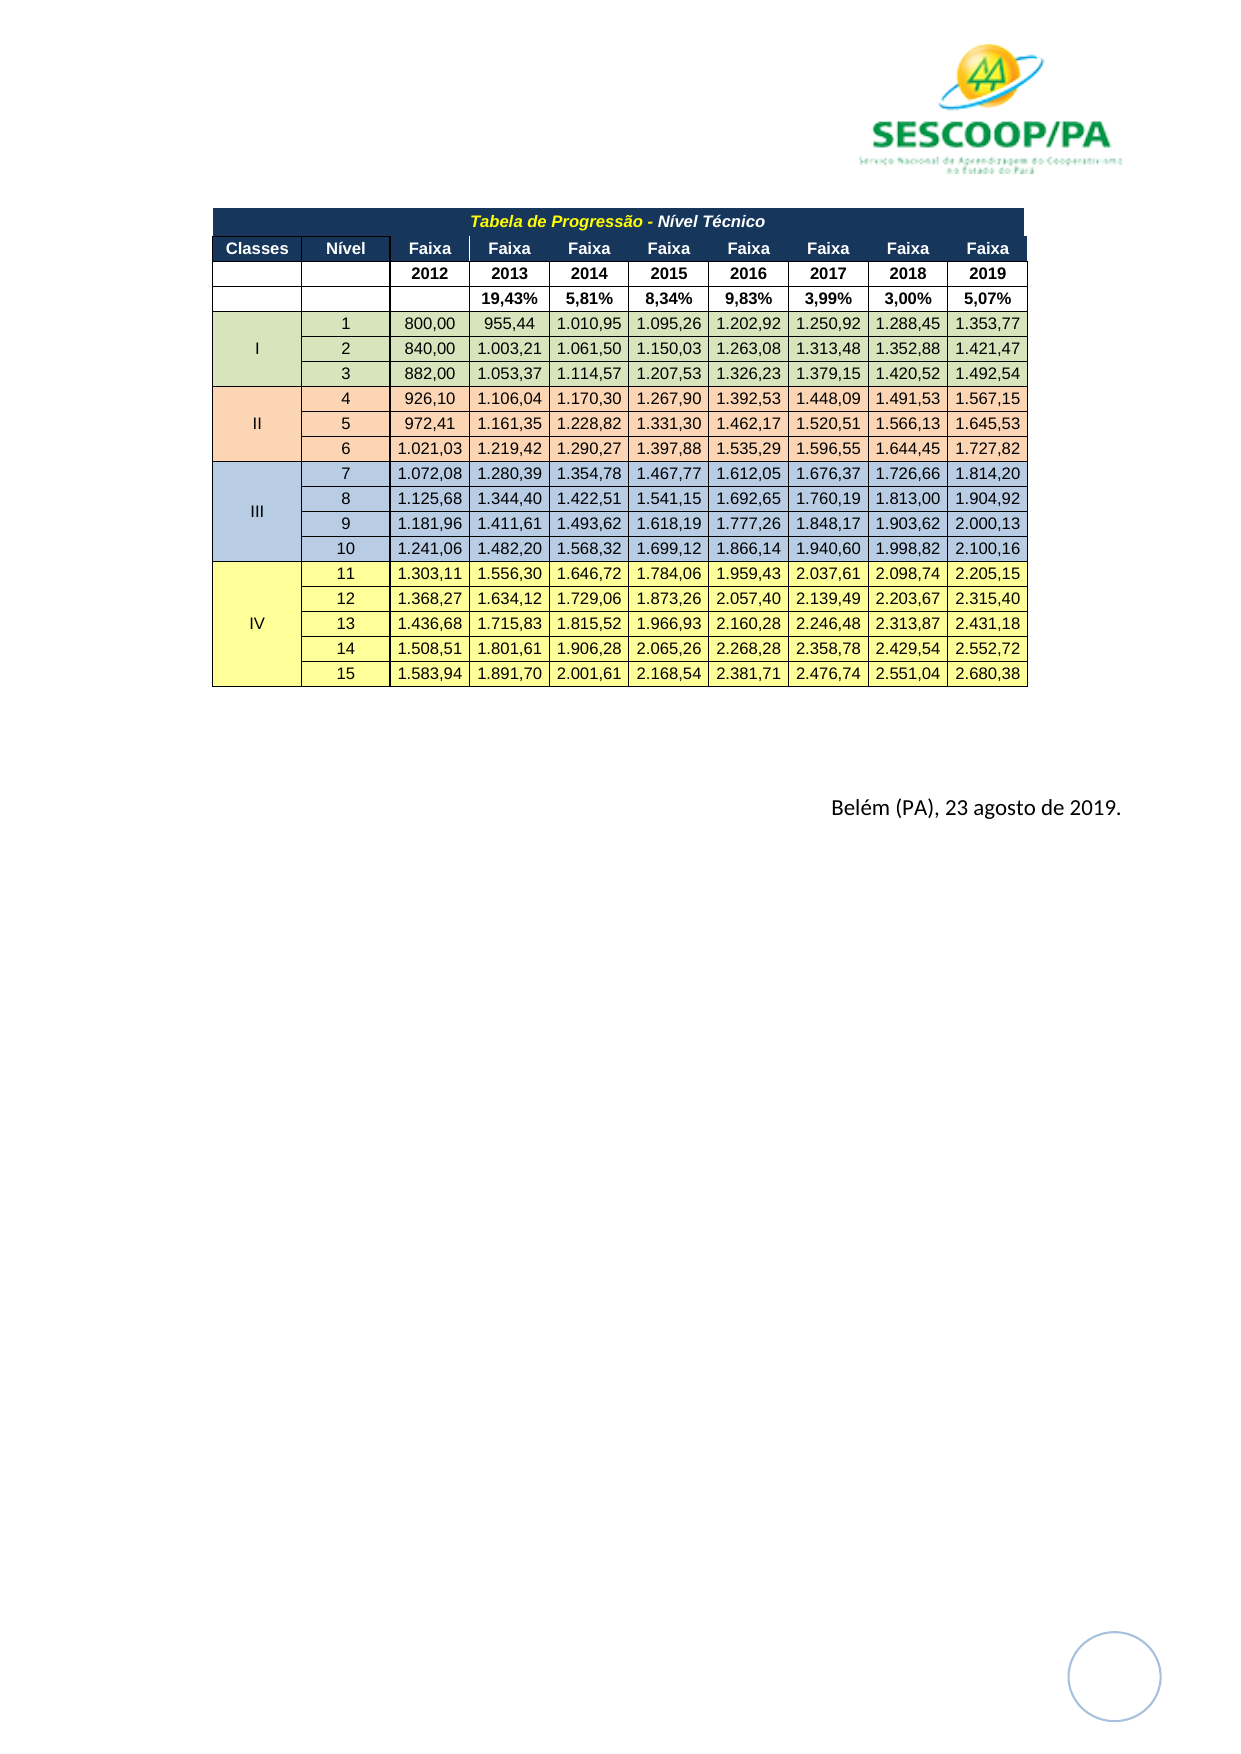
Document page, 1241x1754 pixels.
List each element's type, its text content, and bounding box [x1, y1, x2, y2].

table_cell II [213, 387, 301, 461]
table_cell 2.268,28 [709, 637, 788, 661]
table_cell 955,44 [470, 312, 549, 336]
table_cell 1.422,51 [550, 487, 628, 511]
table_cell Faixa [629, 236, 709, 261]
table_cell 1.379,15 [789, 362, 868, 386]
table_header Tabela de Progressão - Nível Técnico [213, 208, 1024, 236]
table_cell 1.125,68 [391, 487, 469, 511]
table_cell 1.263,08 [709, 337, 788, 361]
table_cell 1.150,03 [629, 337, 708, 361]
table_cell 1.568,32 [550, 537, 628, 561]
table_cell 2.358,78 [789, 637, 868, 661]
table_cell 3,99% [789, 287, 868, 311]
table_cell 2015 [629, 262, 708, 286]
table_cell 1.959,43 [709, 562, 788, 586]
table_cell 2.000,13 [948, 512, 1027, 536]
table_cell 1.290,27 [550, 437, 628, 461]
table_cell 1 [302, 312, 389, 336]
table_cell 1.520,51 [789, 412, 868, 436]
table_cell 1.368,27 [391, 587, 469, 611]
table_cell 1.003,21 [470, 337, 549, 361]
table_cell 1.612,05 [709, 462, 788, 486]
table_cell 1.903,62 [869, 512, 947, 536]
table_cell 1.467,77 [629, 462, 708, 486]
table_cell 1.906,28 [550, 637, 628, 661]
table_cell 2.429,54 [869, 637, 947, 661]
table_cell 1.508,51 [391, 637, 469, 661]
table_cell 1.676,37 [789, 462, 868, 486]
table_cell 2.168,54 [629, 662, 708, 686]
table_cell 1.288,45 [869, 312, 947, 336]
table_cell 5,81% [550, 287, 628, 311]
table_cell Faixa [470, 236, 549, 261]
table_cell 1.535,29 [709, 437, 788, 461]
table_cell [213, 287, 301, 311]
table_cell 2.680,38 [948, 662, 1027, 686]
table_cell 1.482,20 [470, 537, 549, 561]
table_cell [391, 287, 469, 311]
table_cell 5,07% [948, 287, 1027, 311]
table_cell Faixa [391, 236, 469, 261]
table_cell 6 [302, 437, 389, 461]
table_cell 1.219,42 [470, 437, 549, 461]
table_cell 1.053,37 [470, 362, 549, 386]
table_cell Faixa [709, 236, 788, 261]
table_cell 3,00% [869, 287, 947, 311]
table_cell 1.392,53 [709, 387, 788, 411]
table_cell 2.139,49 [789, 587, 868, 611]
table_cell Faixa [549, 236, 629, 261]
table_cell 1.207,53 [629, 362, 708, 386]
table_cell 2.065,26 [629, 637, 708, 661]
table_cell 2018 [869, 262, 947, 286]
table_cell 1.596,55 [789, 437, 868, 461]
table_cell 3 [302, 362, 389, 386]
table_cell 12 [302, 587, 389, 611]
table_cell 1.411,61 [470, 512, 549, 536]
table_cell 9 [302, 512, 389, 536]
table_cell 15 [302, 662, 389, 686]
table_cell 1.848,17 [789, 512, 868, 536]
table_cell 840,00 [391, 337, 469, 361]
table_cell 1.493,62 [550, 512, 628, 536]
table_cell [213, 262, 301, 286]
table_cell 1.344,40 [470, 487, 549, 511]
table_cell 11 [302, 562, 389, 586]
table_cell 1.940,60 [789, 537, 868, 561]
table_cell 2019 [948, 262, 1027, 286]
table_cell 2.431,18 [948, 612, 1027, 636]
table_cell 1.618,19 [629, 512, 708, 536]
table_cell 2.037,61 [789, 562, 868, 586]
table_cell 2 [302, 337, 389, 361]
table_cell 1.727,82 [948, 437, 1027, 461]
table_cell 1.420,52 [869, 362, 947, 386]
table_cell 1.353,77 [948, 312, 1027, 336]
table_cell 1.866,14 [709, 537, 788, 561]
table_cell 1.114,57 [550, 362, 628, 386]
table_cell 2.001,61 [550, 662, 628, 686]
table_cell 2016 [709, 262, 788, 286]
table_cell 1.250,92 [789, 312, 868, 336]
table_cell 800,00 [391, 312, 469, 336]
table_cell 8,34% [629, 287, 708, 311]
table_cell Faixa [788, 236, 868, 261]
table_cell 1.267,90 [629, 387, 708, 411]
table_cell 1.202,92 [709, 312, 788, 336]
table_cell 1.541,15 [629, 487, 708, 511]
table_cell 1.646,72 [550, 562, 628, 586]
table_cell 1.904,92 [948, 487, 1027, 511]
table_cell 1.181,96 [391, 512, 469, 536]
table_cell 972,41 [391, 412, 469, 436]
table_cell 19,43% [470, 287, 549, 311]
table_cell 1.241,06 [391, 537, 469, 561]
table_cell 1.061,50 [550, 337, 628, 361]
table_cell 1.644,45 [869, 437, 947, 461]
table_cell 1.715,83 [470, 612, 549, 636]
table_cell 2.381,71 [709, 662, 788, 686]
table_cell 1.436,68 [391, 612, 469, 636]
table_cell 1.313,48 [789, 337, 868, 361]
table_cell 2017 [789, 262, 868, 286]
table_cell 2014 [550, 262, 628, 286]
table_cell [302, 287, 389, 311]
table_cell 926,10 [391, 387, 469, 411]
table_cell 8 [302, 487, 389, 511]
table_cell 5 [302, 412, 389, 436]
table_cell [302, 262, 389, 286]
table_cell 2013 [470, 262, 549, 286]
table_cell 1.462,17 [709, 412, 788, 436]
table_cell 2.098,74 [869, 562, 947, 586]
table_cell 1.801,61 [470, 637, 549, 661]
table_cell 1.106,04 [470, 387, 549, 411]
table_cell 1.815,52 [550, 612, 628, 636]
table_cell 1.421,47 [948, 337, 1027, 361]
table_cell 2.160,28 [709, 612, 788, 636]
table_cell 1.491,53 [869, 387, 947, 411]
text Belém (PA), 23 agosto de 2019. [118, 793, 1122, 821]
table_cell 7 [302, 462, 389, 486]
table_cell 9,83% [709, 287, 788, 311]
table_cell 1.161,35 [470, 412, 549, 436]
table_cell 1.998,82 [869, 537, 947, 561]
table_cell 1.021,03 [391, 437, 469, 461]
table_cell III [213, 462, 301, 561]
table_cell 1.303,11 [391, 562, 469, 586]
table_cell Faixa [868, 236, 948, 261]
table_cell 1.891,70 [470, 662, 549, 686]
table_cell 2.203,67 [869, 587, 947, 611]
table_cell Classes [213, 237, 301, 261]
table_cell 2.100,16 [948, 537, 1027, 561]
table_cell 14 [302, 637, 389, 661]
table_cell 1.354,78 [550, 462, 628, 486]
table_cell 1.645,53 [948, 412, 1027, 436]
table_cell 1.556,30 [470, 562, 549, 586]
table_cell 1.331,30 [629, 412, 708, 436]
table_cell 2.551,04 [869, 662, 947, 686]
table_cell 1.873,26 [629, 587, 708, 611]
table_cell 1.010,95 [550, 312, 628, 336]
table_cell 882,00 [391, 362, 469, 386]
table_cell 1.966,93 [629, 612, 708, 636]
table_cell 1.692,65 [709, 487, 788, 511]
table_cell 1.813,00 [869, 487, 947, 511]
table_cell 1.777,26 [709, 512, 788, 536]
table_cell Nível [302, 237, 389, 261]
table_cell 1.095,26 [629, 312, 708, 336]
table_cell 2.057,40 [709, 587, 788, 611]
table_cell 1.634,12 [470, 587, 549, 611]
table_cell 2012 [391, 262, 469, 286]
table_cell 2.205,15 [948, 562, 1027, 586]
table_cell 2.313,87 [869, 612, 947, 636]
table_cell 1.492,54 [948, 362, 1027, 386]
table_cell 1.566,13 [869, 412, 947, 436]
table_cell 1.699,12 [629, 537, 708, 561]
table_cell 2.246,48 [789, 612, 868, 636]
table_cell 2.315,40 [948, 587, 1027, 611]
table_cell 1.072,08 [391, 462, 469, 486]
table_cell 1.583,94 [391, 662, 469, 686]
table_cell 1.352,88 [869, 337, 947, 361]
table_cell 10 [302, 537, 389, 561]
table_cell IV [213, 562, 301, 686]
table_cell 1.448,09 [789, 387, 868, 411]
table_cell 4 [302, 387, 389, 411]
table_cell Faixa [948, 236, 1027, 261]
table_cell 1.729,06 [550, 587, 628, 611]
table_cell 1.726,66 [869, 462, 947, 486]
table_cell I [213, 312, 301, 386]
table_cell 1.760,19 [789, 487, 868, 511]
table_cell 1.784,06 [629, 562, 708, 586]
table_cell 1.814,20 [948, 462, 1027, 486]
table_cell 1.280,39 [470, 462, 549, 486]
table_cell 13 [302, 612, 389, 636]
table_cell 2.552,72 [948, 637, 1027, 661]
table_cell 1.326,23 [709, 362, 788, 386]
table_cell 1.228,82 [550, 412, 628, 436]
table_cell 2.476,74 [789, 662, 868, 686]
table_cell 1.170,30 [550, 387, 628, 411]
table_cell 1.567,15 [948, 387, 1027, 411]
table_cell 1.397,88 [629, 437, 708, 461]
